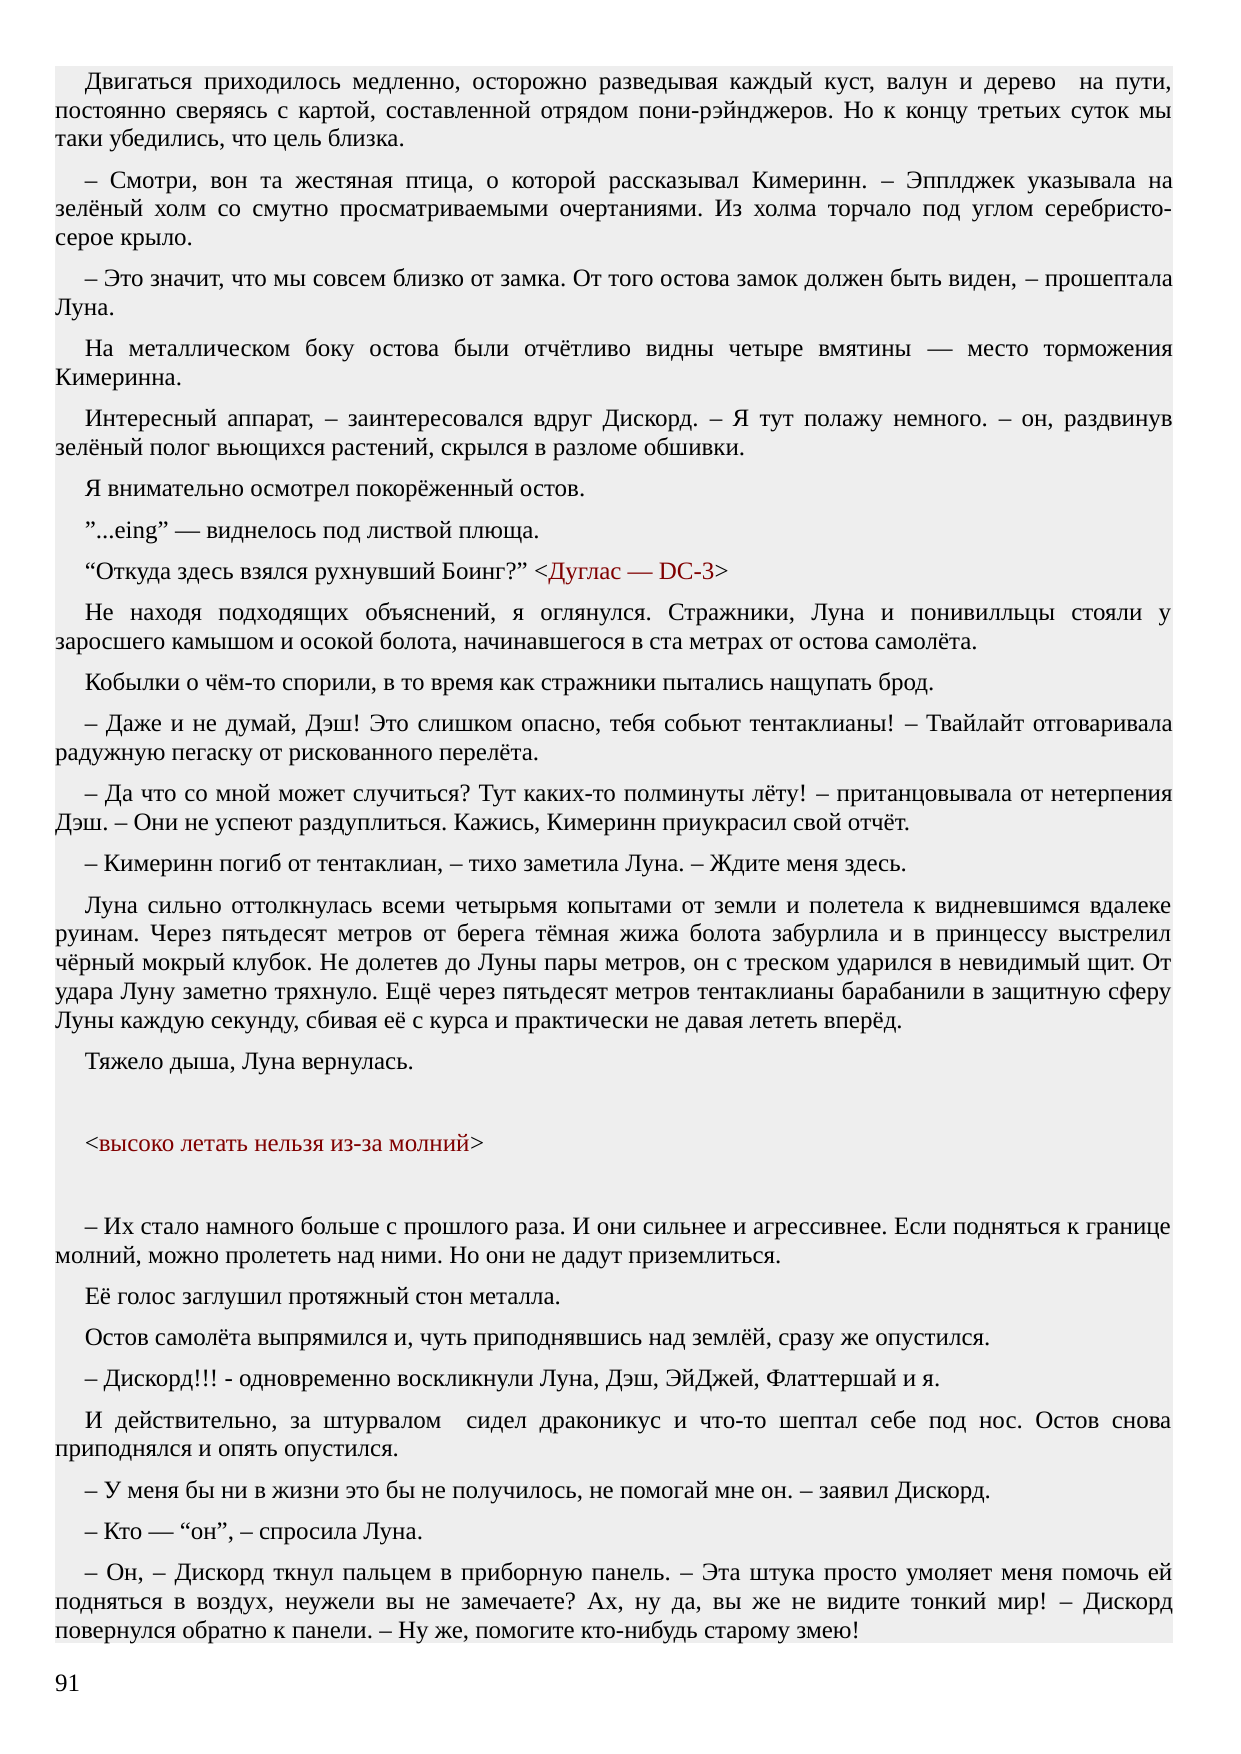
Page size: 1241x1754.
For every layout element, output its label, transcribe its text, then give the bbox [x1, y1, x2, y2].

text – Он, – Дискорд ткнул пальцем в приборную панель. – Эта штука просто умоляет меня помочь ей подняться в воздух, неужели вы не замечаете? Ах, ну да, вы же не видите тонкий мир! – Дискорд повернулся обратно к панели. – Ну же, помогите кто-нибудь старому змею! [55, 1557, 1173, 1643]
text И действительно, за штурвалом сидел драконикус и что-то шептал себе под нос. Остов снова приподнялся и опять опустился. [55, 1405, 1173, 1462]
text – Это значит, что мы совсем близко от замка. От того остова замок должен быть виден, – прошептала Луна. [55, 263, 1173, 321]
text – Кто — “он”, – спросила Луна. [55, 1516, 1173, 1545]
text – Да что со мной может случиться? Тут каких-то полминуты лёту! – пританцовывала от нетерпения Дэш. – Они не успеют раздуплиться. Кажись, Кимеринн приукрасил свой отчёт. [55, 778, 1173, 836]
text Интересный аппарат, – заинтересовался вдруг Дискорд. – Я тут полажу немного. – он, раздвинув зелёный полог вьющихся растений, скрылся в разломе обшивки. [55, 403, 1173, 461]
text Остов самолёта выпрямился и, чуть приподнявшись над землёй, сразу же опустился. [55, 1322, 1173, 1351]
text – Кимеринн погиб от тентаклиан, – тихо заметила Луна. – Ждите меня здесь. [55, 848, 1173, 877]
text Двигаться приходилось медленно, осторожно разведывая каждый куст, валун и дерево на пути, постоянно сверяясь с картой, составленной отрядом пони-рэйнджеров. Но к концу третьих суток мы таки убедились, что цель близка. [55, 66, 1173, 152]
text – Их стало намного больше с прошлого раза. И они сильнее и агрессивнее. Если подняться к границе молний, можно пролететь над ними. Но они не дадут приземлиться. [55, 1211, 1173, 1268]
text Тяжело дыша, Луна вернулась. [55, 1046, 1173, 1075]
text Я внимательно осмотрел покорёженный остов. [55, 473, 1173, 502]
text – Смотри, вон та жестяная птица, о которой рассказывал Кимеринн. – Эпплджек указывала на зелёный холм со смутно просматриваемыми очертаниями. Из холма торчало под углом серебристо-серое крыло. [55, 165, 1173, 251]
text Её голос заглушил протяжный стон металла. [55, 1281, 1173, 1310]
text На металлическом боку остова были отчётливо видны четыре вмятины — место торможения Кимеринна. [55, 333, 1173, 391]
text Кобылки о чём-то спорили, в то время как стражники пытались нащупать брод. [55, 667, 1173, 696]
text Луна сильно оттолкнулась всеми четырьмя копытами от земли и полетела к видневшимся вдалеке руинам. Через пятьдесят метров от берега тёмная жижа болота забурлила и в принцессу выстрелил чёрный мокрый клубок. Не долетев до Луны пары метров, он с треском ударился в невидимый щит. От удара Луну заметно тряхнуло. Ещё через пятьдесят метров тентаклианы барабанили в защитную сферу Луны каждую секунду, сбивая её с курса и практически не давая лететь вперёд. [55, 890, 1173, 1033]
text Не находя подходящих объяснений, я оглянулся. Стражники, Луна и понивилльцы стояли у заросшего камышом и осокой болота, начинавшегося в ста метрах от остова самолёта. [55, 597, 1173, 655]
text ”...eing” — виднелось под листвой плюща. [55, 515, 1173, 543]
text “Откуда здесь взялся рухнувший Боинг?” <Дуглас — DC-3> [55, 556, 1173, 585]
text <высоко летать нельзя из-за молний> [55, 1128, 1173, 1157]
text – У меня бы ни в жизни это бы не получилось, не помогай мне он. – заявил Дискорд. [55, 1475, 1173, 1503]
text – Дискорд!!! - одновременно воскликнули Луна, Дэш, ЭйДжей, Флаттершай и я. [55, 1363, 1173, 1392]
text – Даже и не думай, Дэш! Это слишком опасно, тебя собьют тентаклианы! – Твайлайт отговаривала радужную пегаску от рискованного перелёта. [55, 708, 1173, 766]
